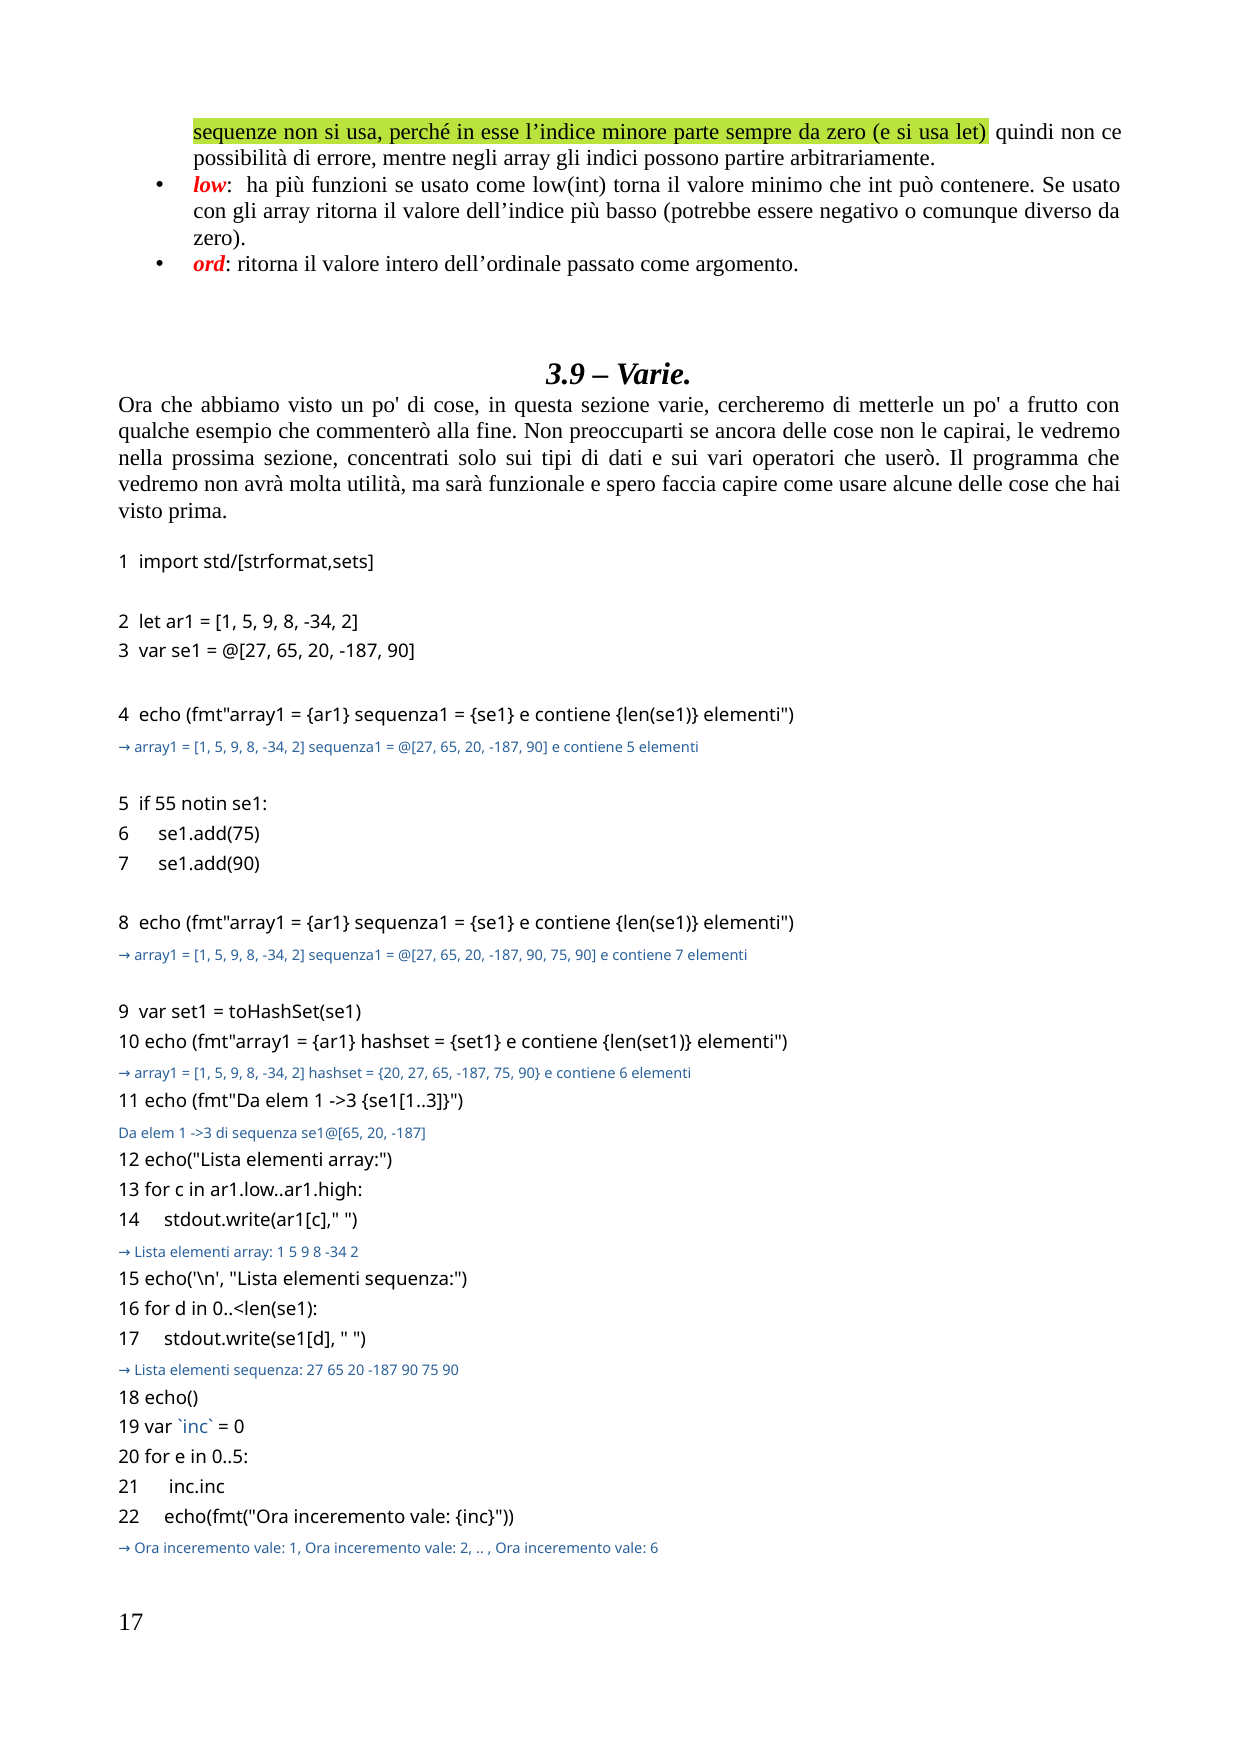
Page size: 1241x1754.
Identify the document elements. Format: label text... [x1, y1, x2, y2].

text 19 var `inc` = 0 [118, 1410, 1122, 1439]
text 12 echo("Lista elementi array:") [118, 1142, 1122, 1172]
text 7 se1.add(90) [118, 846, 1122, 875]
text 17 stdout.write(se1[d], " ") [118, 1321, 1122, 1350]
text 14 stdout.write(ar1[c]," ") [118, 1202, 1122, 1232]
text 9 var set1 = toHashSet(se1) [118, 994, 1122, 1024]
list sequenze non si usa, perché in esse l’indice minore parte sempre da zero (e si usa let) quindi non ce possibilità di errore, mentre negli array gli indici possono partire arbitrariamente. [156, 118, 1122, 171]
text 15 echo('\n', "Lista elementi sequenza:") [118, 1261, 1122, 1291]
text 4 echo (fmt"array1 = {ar1} sequenza1 = {se1} e contiene {len(se1)} elementi") [118, 697, 1122, 727]
text 22 echo(fmt("Ora inceremento vale: {inc}")) [118, 1499, 1122, 1528]
list low: ha più funzioni se usato come low(int) torna il valore minimo che int può contenere. Se usato con gli array ritorna il valore dell’indice più basso (potrebbe essere negativo o comunque diverso da zero). [156, 171, 1122, 250]
text 5 if 55 notin se1: [118, 786, 1122, 816]
text → array1 = [1, 5, 9, 8, -34, 2] sequenza1 = @[27, 65, 20, -187, 90] e contiene 5 elementi [118, 727, 1122, 757]
text → Lista elementi sequenza: 27 65 20 -187 90 75 90 [118, 1350, 1122, 1380]
text 18 echo() [118, 1380, 1122, 1410]
text → array1 = [1, 5, 9, 8, -34, 2] hashset = {20, 27, 65, -187, 75, 90} e contiene 6 elementi [118, 1053, 1122, 1083]
text 21 inc.inc [118, 1469, 1122, 1499]
text 20 for e in 0..5: [118, 1439, 1122, 1469]
text 1 import std/[strformat,sets] [118, 548, 1122, 574]
text 2 let ar1 = [1, 5, 9, 8, -34, 2] [118, 604, 1122, 633]
text 16 for d in 0..<len(se1): [118, 1291, 1122, 1321]
list ord: ritorna il valore intero dell’ordinale passato come argomento. [156, 250, 1122, 276]
text → Lista elementi array: 1 5 9 8 -34 2 [118, 1232, 1122, 1261]
text 6 se1.add(75) [118, 816, 1122, 846]
text 13 for c in ar1.low..ar1.high: [118, 1172, 1122, 1202]
text 3 var se1 = @[27, 65, 20, -187, 90] [118, 633, 1122, 663]
text Ora che abbiamo visto un po' di cose, in questa sezione varie, cercheremo di metterle un po' a frutto con qualche esempio che commenterò alla fine. Non preoccuparti se ancora delle cose non le capirai, le vedremo nella prossima sezione, concentrati solo sui tipi di dati e sui vari operatori che userò. Il programma che vedremo non avrà molta utilità, ma sarà funzionale e spero faccia capire come usare alcune delle cose che hai visto prima. [118, 391, 1122, 523]
text 8 echo (fmt"array1 = {ar1} sequenza1 = {se1} e contiene {len(se1)} elementi") [118, 905, 1122, 935]
text 3.9 – Varie. [118, 355, 1122, 391]
text Da elem 1 ->3 di sequenza se1@[65, 20, -187] [118, 1113, 1122, 1142]
text 11 echo (fmt"Da elem 1 ->3 {se1[1..3]}") [118, 1083, 1122, 1113]
text → array1 = [1, 5, 9, 8, -34, 2] sequenza1 = @[27, 65, 20, -187, 90, 75, 90] e contiene 7 elementi [118, 935, 1122, 964]
text 10 echo (fmt"array1 = {ar1} hashset = {set1} e contiene {len(set1)} elementi") [118, 1024, 1122, 1053]
text → Ora inceremento vale: 1, Ora inceremento vale: 2, .. , Ora inceremento vale: 6 [118, 1528, 1122, 1558]
